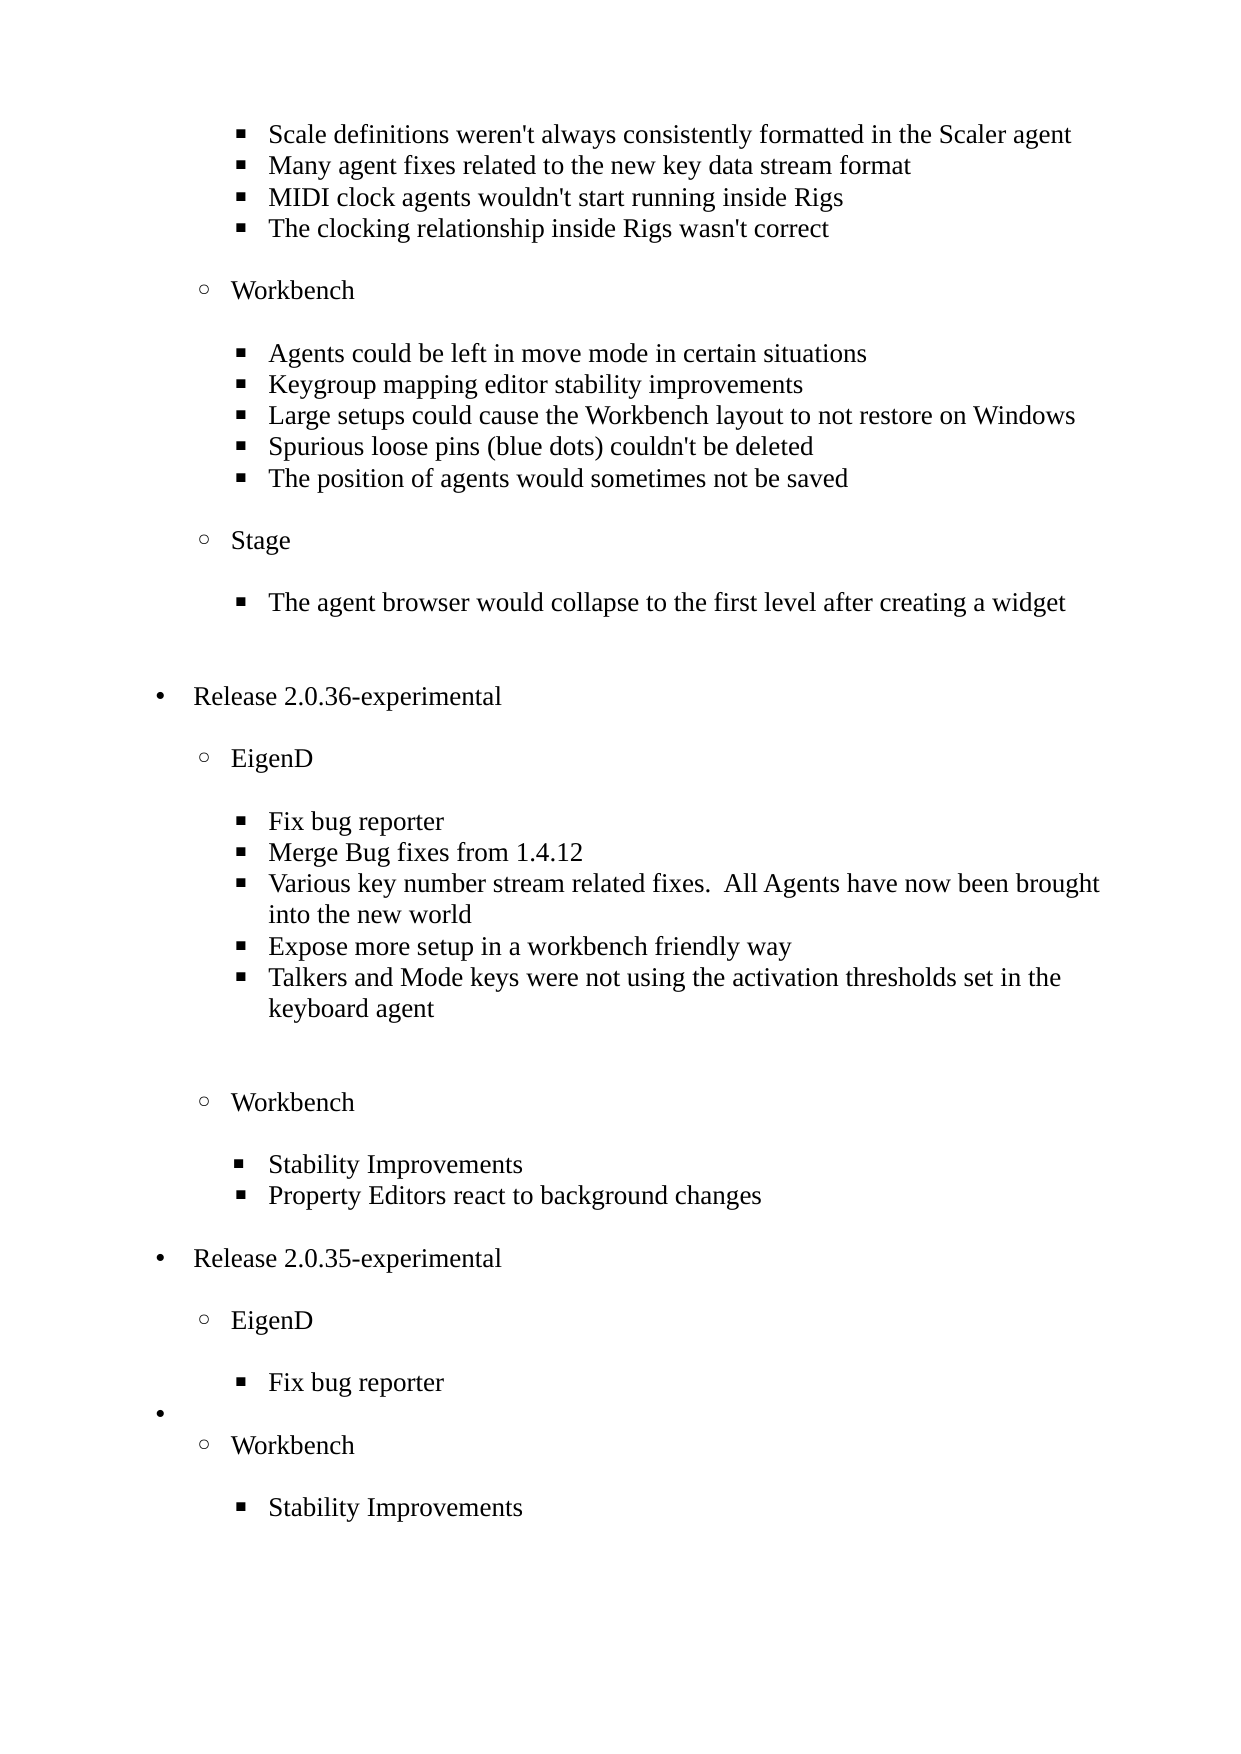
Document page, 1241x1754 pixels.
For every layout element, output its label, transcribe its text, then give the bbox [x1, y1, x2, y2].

list The agent browser would collapse to the first level after creating a widget [231, 586, 1122, 618]
list Keygroup mapping editor stability improvements [231, 368, 1122, 399]
list Stability Improvements [231, 1491, 1122, 1523]
list Workbench [193, 1086, 1122, 1117]
list Workbench [193, 274, 1122, 306]
list The clocking relationship inside Rigs wasn't correct [231, 212, 1122, 243]
list Release 2.0.36-experimental [156, 680, 1122, 711]
list MIDI clock agents wouldn't start running inside Rigs [231, 181, 1122, 212]
list Talkers and Mode keys were not using the activation thresholds set in the keyboard agent [231, 961, 1122, 1023]
list Fix bug reporter [231, 805, 1122, 836]
list EigenD [193, 1304, 1122, 1335]
list Property Editors react to background changes [231, 1179, 1122, 1211]
list Merge Bug fixes from 1.4.12 [231, 836, 1122, 867]
list Fix bug reporter [231, 1366, 1122, 1398]
list Spurious loose pins (blue dots) couldn't be deleted [231, 430, 1122, 462]
list Workbench [193, 1429, 1122, 1460]
list Large setups could cause the Workbench layout to not restore on Windows [231, 399, 1122, 430]
list Many agent fixes related to the new key data stream format [231, 149, 1122, 181]
list Stability Improvements [228, 1148, 1122, 1179]
list Expose more setup in a workbench friendly way [231, 930, 1122, 961]
list Release 2.0.35-experimental [156, 1242, 1122, 1273]
list The position of agents would sometimes not be saved [231, 462, 1122, 493]
list Agents could be left in move mode in certain situations [231, 337, 1122, 368]
list Scale definitions weren't always consistently formatted in the Scaler agent [231, 118, 1122, 149]
list Stage [193, 524, 1122, 555]
list EigenD [193, 742, 1122, 774]
list Various key number stream related fixes. All Agents have now been brought into the new world [231, 867, 1122, 930]
